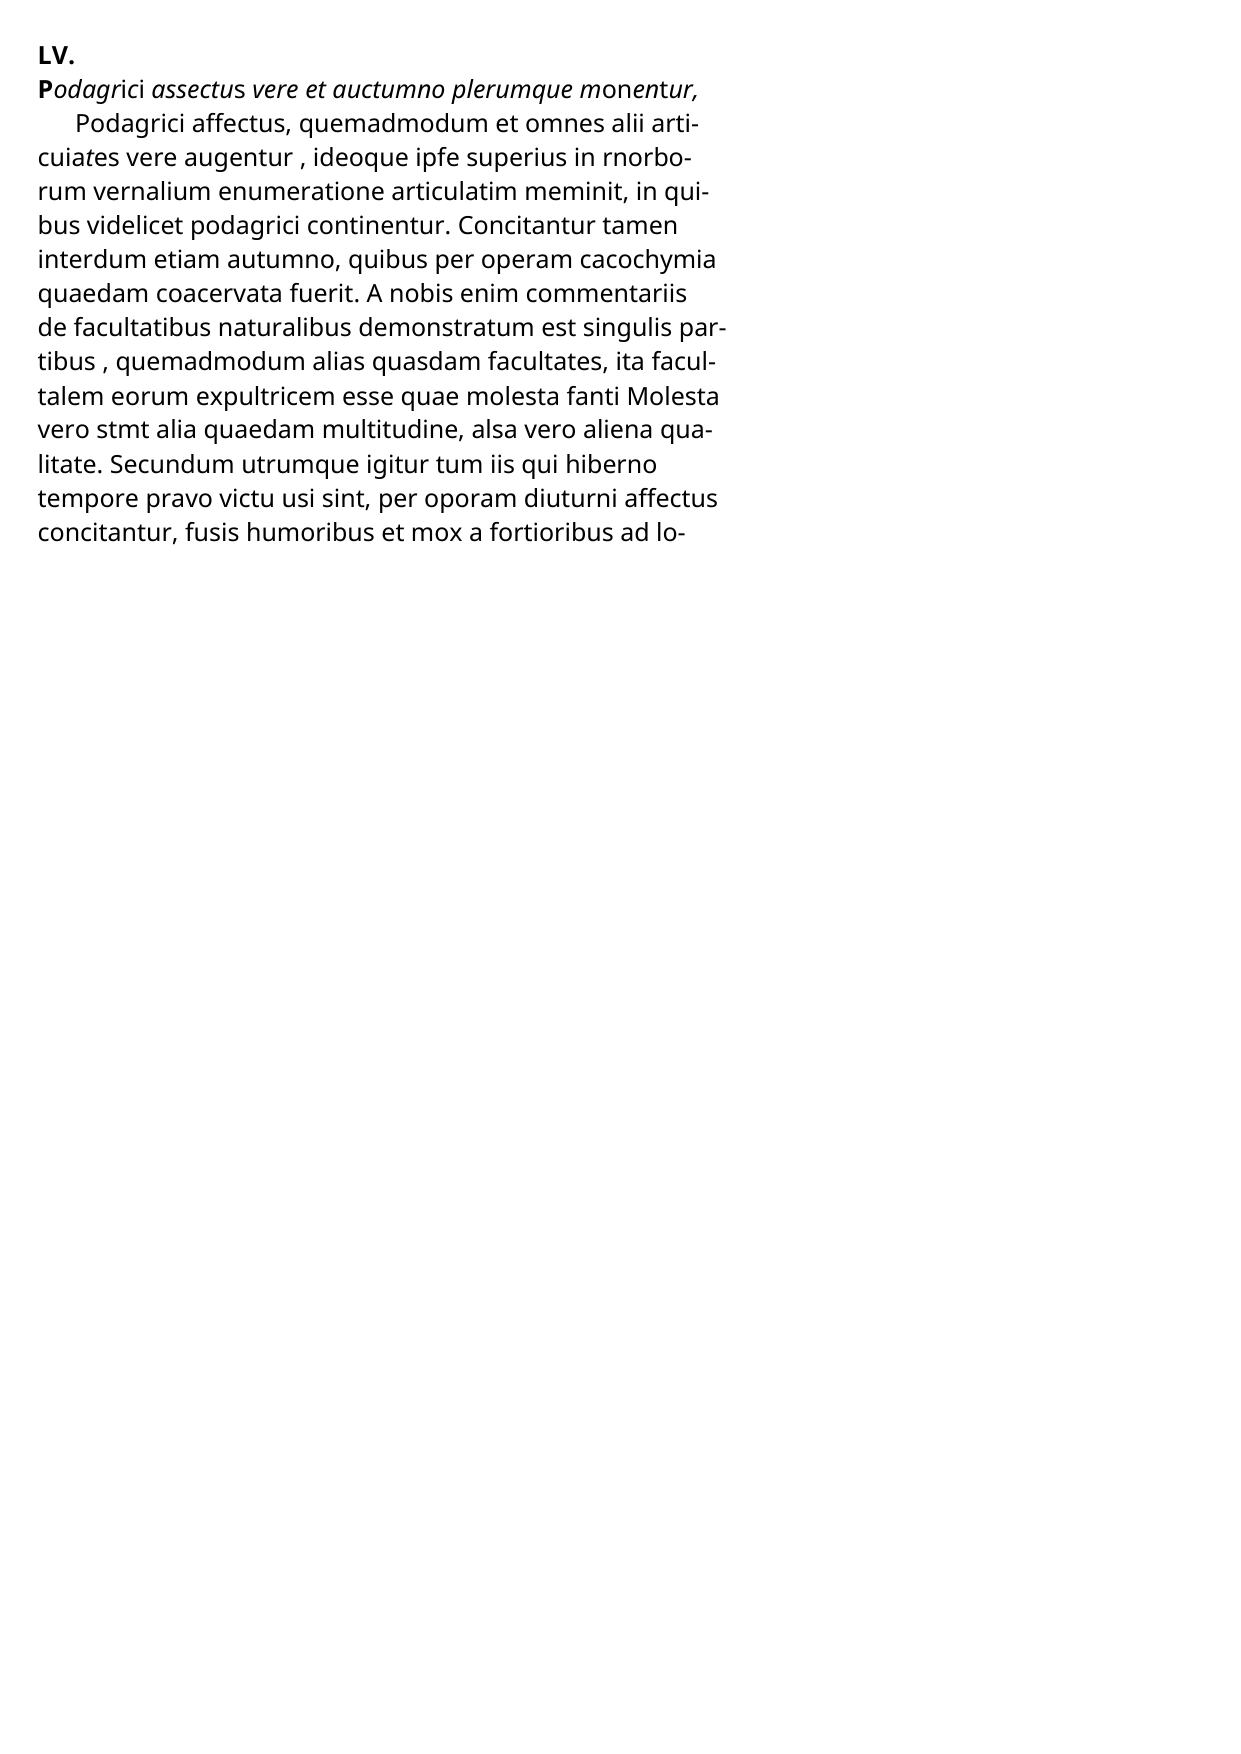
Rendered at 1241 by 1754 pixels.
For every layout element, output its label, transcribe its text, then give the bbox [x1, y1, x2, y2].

text Podagrici affectus, quemadmodum et omnes alii arti- cuiates vere augentur , ideoque ipfe superius in rnorbo- rum vernalium enumeratione articulatim meminit, in qui- bus videlicet podagrici continentur. Concitantur tamen interdum etiam autumno, quibus per operam cacochymia quaedam coacervata fuerit. A nobis enim commentariis de facultatibus naturalibus demonstratum est singulis par- tibus , quemadmodum alias quasdam facultates, ita facul- talem eorum expultricem esse quae molesta fanti Molesta vero stmt alia quaedam multitudine, alsa vero aliena qua- litate. Secundum utrumque igitur tum iis qui hiberno tempore pravo victu usi sint, per oporam diuturni affectus concitantur, fusis humoribus et mox a fortioribus ad lo- [37, 106, 1203, 548]
subtitle LV. [37, 37, 1203, 72]
text Podagrici assectus vere et auctumno plerumque monentur, [37, 72, 1203, 106]
